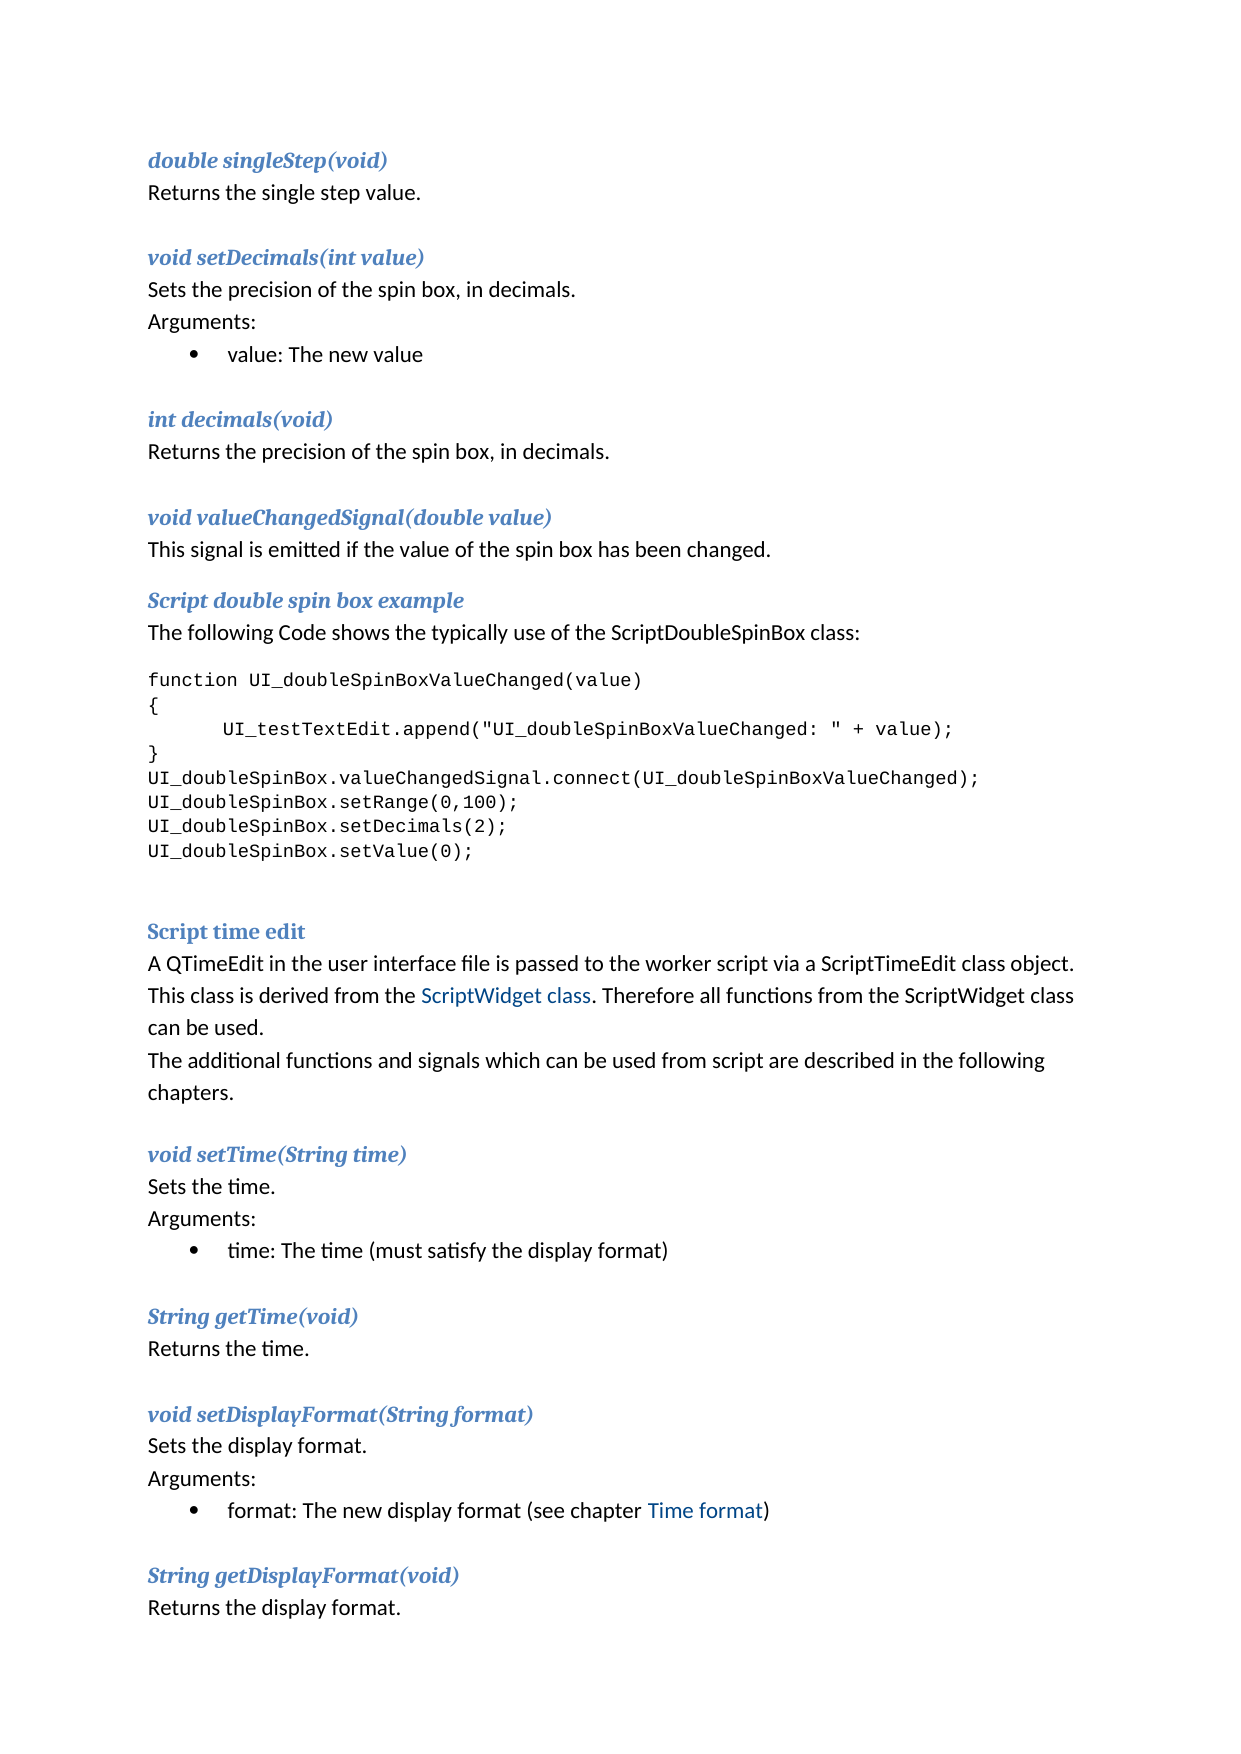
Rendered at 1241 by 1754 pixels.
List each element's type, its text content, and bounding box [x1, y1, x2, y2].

text Returns the time. [148, 1334, 1093, 1362]
text UI_doubleSpinBox.setRange(0,100); [148, 793, 1093, 814]
text UI_doubleSpinBox.setDecimals(2); [148, 817, 1093, 838]
text { [148, 695, 1093, 717]
text This class is derived from the ScriptWidget class. Therefore all functions from the ScriptWidget class can be used. [148, 981, 1093, 1042]
text Returns the precision of the spin box, in decimals. [148, 437, 1093, 465]
text Sets the time. [148, 1172, 1093, 1200]
subtitle Script time edit [148, 919, 1093, 945]
text UI_testTextEdit.append("UI_doubleSpinBoxValueChanged: " + value); [148, 720, 1093, 741]
text UI_doubleSpinBox.valueChangedSignal.connect(UI_doubleSpinBoxValueChanged); [148, 768, 1093, 790]
text This signal is emitted if the value of the spin box has been changed. [148, 535, 1093, 563]
text Arguments: [148, 307, 1093, 336]
text Returns the display format. [148, 1593, 1093, 1621]
subtitle void setDisplayFormat(String format) [148, 1401, 1093, 1428]
text Arguments: [148, 1204, 1093, 1232]
list format: The new display format (see chapter Time format) [190, 1496, 1093, 1524]
subtitle String getTime(void) [148, 1304, 1093, 1330]
subtitle void setTime(String time) [148, 1142, 1093, 1168]
list value: The new value [190, 340, 1093, 368]
text Sets the display format. [148, 1432, 1093, 1459]
text Returns the single step value. [148, 178, 1093, 206]
text Arguments: [148, 1464, 1093, 1492]
subtitle int decimals(void) [148, 407, 1093, 433]
text UI_doubleSpinBox.setValue(0); [148, 842, 1093, 863]
subtitle void valueChangedSignal(double value) [148, 504, 1093, 531]
text A QTimeEdit in the user interface file is passed to the worker script via a ScriptTimeEdit class object. [148, 949, 1093, 977]
subtitle String getDisplayFormat(void) [148, 1563, 1093, 1589]
subtitle void setDecimals(int value) [148, 245, 1093, 271]
text function UI_doubleSpinBoxValueChanged(value) [148, 671, 1093, 692]
subtitle Script double spin box example [148, 588, 1093, 614]
text } [148, 744, 1093, 765]
text The following Code shows the typically use of the ScriptDoubleSpinBox class: [148, 618, 1093, 646]
text The additional functions and signals which can be used from script are described in the following chapters. [148, 1046, 1093, 1106]
subtitle double singleStep(void) [148, 148, 1093, 174]
list time: The time (must satisfy the display format) [190, 1237, 1093, 1264]
text Sets the precision of the spin box, in decimals. [148, 275, 1093, 303]
